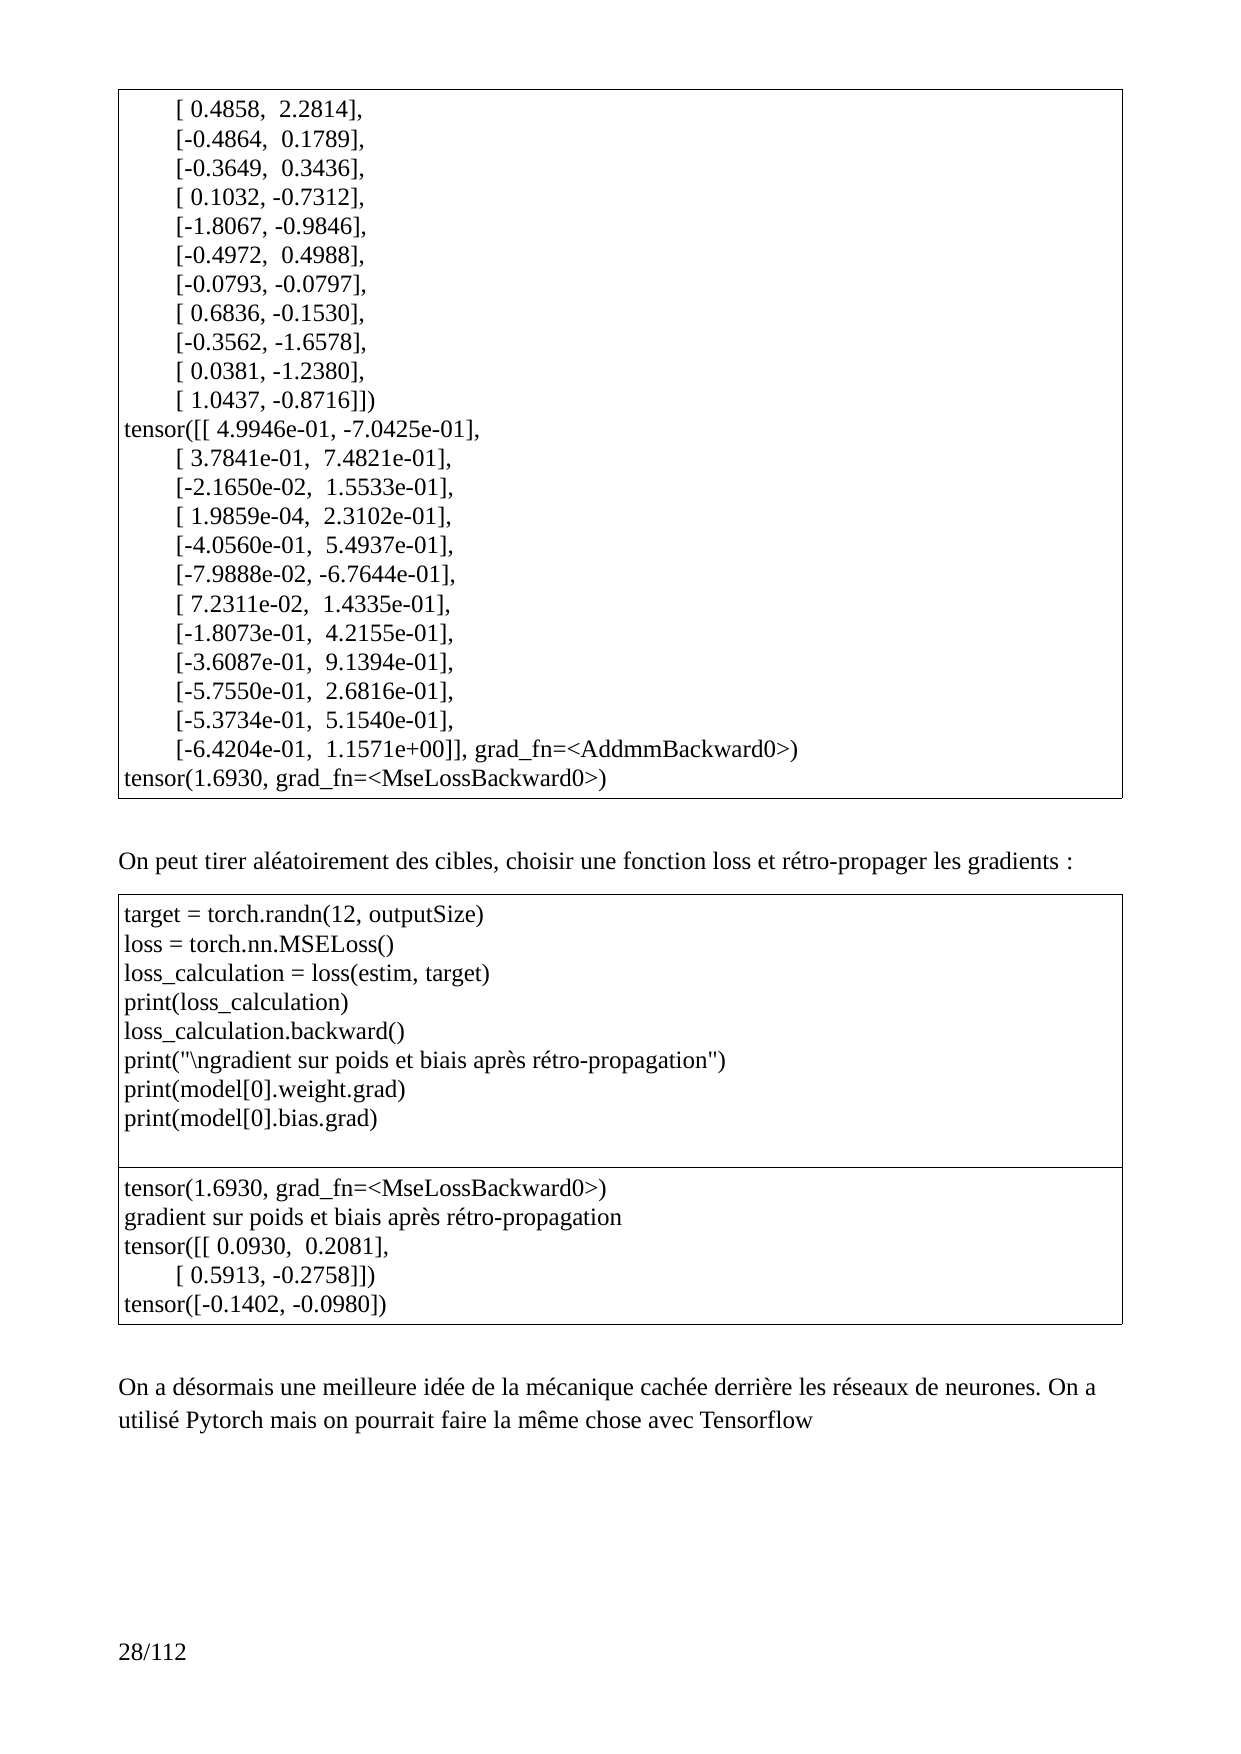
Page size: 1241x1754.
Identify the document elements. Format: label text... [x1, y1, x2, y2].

table_cell tensor(1.6930, grad_fn=<MseLossBackward0>) gradient sur poids et biais après rétro-propagation tensor([[ 0.0930, 0.2081], [ 0.5913, -0.2758]]) tensor([-0.1402, -0.0980]) [119, 1168, 1122, 1323]
table_header target = torch.randn(12, outputSize) loss = torch.nn.MSELoss() loss_calculation = loss(estim, target) print(loss_calculation) loss_calculation.backward() print("\ngradient sur poids et biais après rétro-propagation") print(model[0].weight.grad) print(model[0].bias.grad) [119, 895, 1122, 1167]
table_cell [ 0.4858, 2.2814], [-0.4864, 0.1789], [-0.3649, 0.3436], [ 0.1032, -0.7312], [-1.8067, -0.9846], [-0.4972, 0.4988], [-0.0793, -0.0797], [ 0.6836, -0.1530], [-0.3562, -1.6578], [ 0.0381, -1.2380], [ 1.0437, -0.8716]]) tensor([[ 4.9946e-01, -7.0425e-01], [ 3.7841e-01, 7.4821e-01], [-2.1650e-02, 1.5533e-01], [ 1.9859e-04, 2.3102e-01], [-4.0560e-01, 5.4937e-01], [-7.9888e-02, -6.7644e-01], [ 7.2311e-02, 1.4335e-01], [-1.8073e-01, 4.2155e-01], [-3.6087e-01, 9.1394e-01], [-5.7550e-01, 2.6816e-01], [-5.3734e-01, 5.1540e-01], [-6.4204e-01, 1.1571e+00]], grad_fn=<AddmmBackward0>) tensor(1.6930, grad_fn=<MseLossBackward0>) [119, 90, 1122, 798]
text On a désormais une meilleure idée de la mécanique cachée derrière les réseaux de neurones. On a utilisé Pytorch mais on pourrait faire la même chose avec Tensorflow [118, 1372, 1122, 1434]
text On peut tirer aléatoirement des cibles, choisir une fonction loss et rétro-propager les gradients : [118, 846, 1122, 875]
